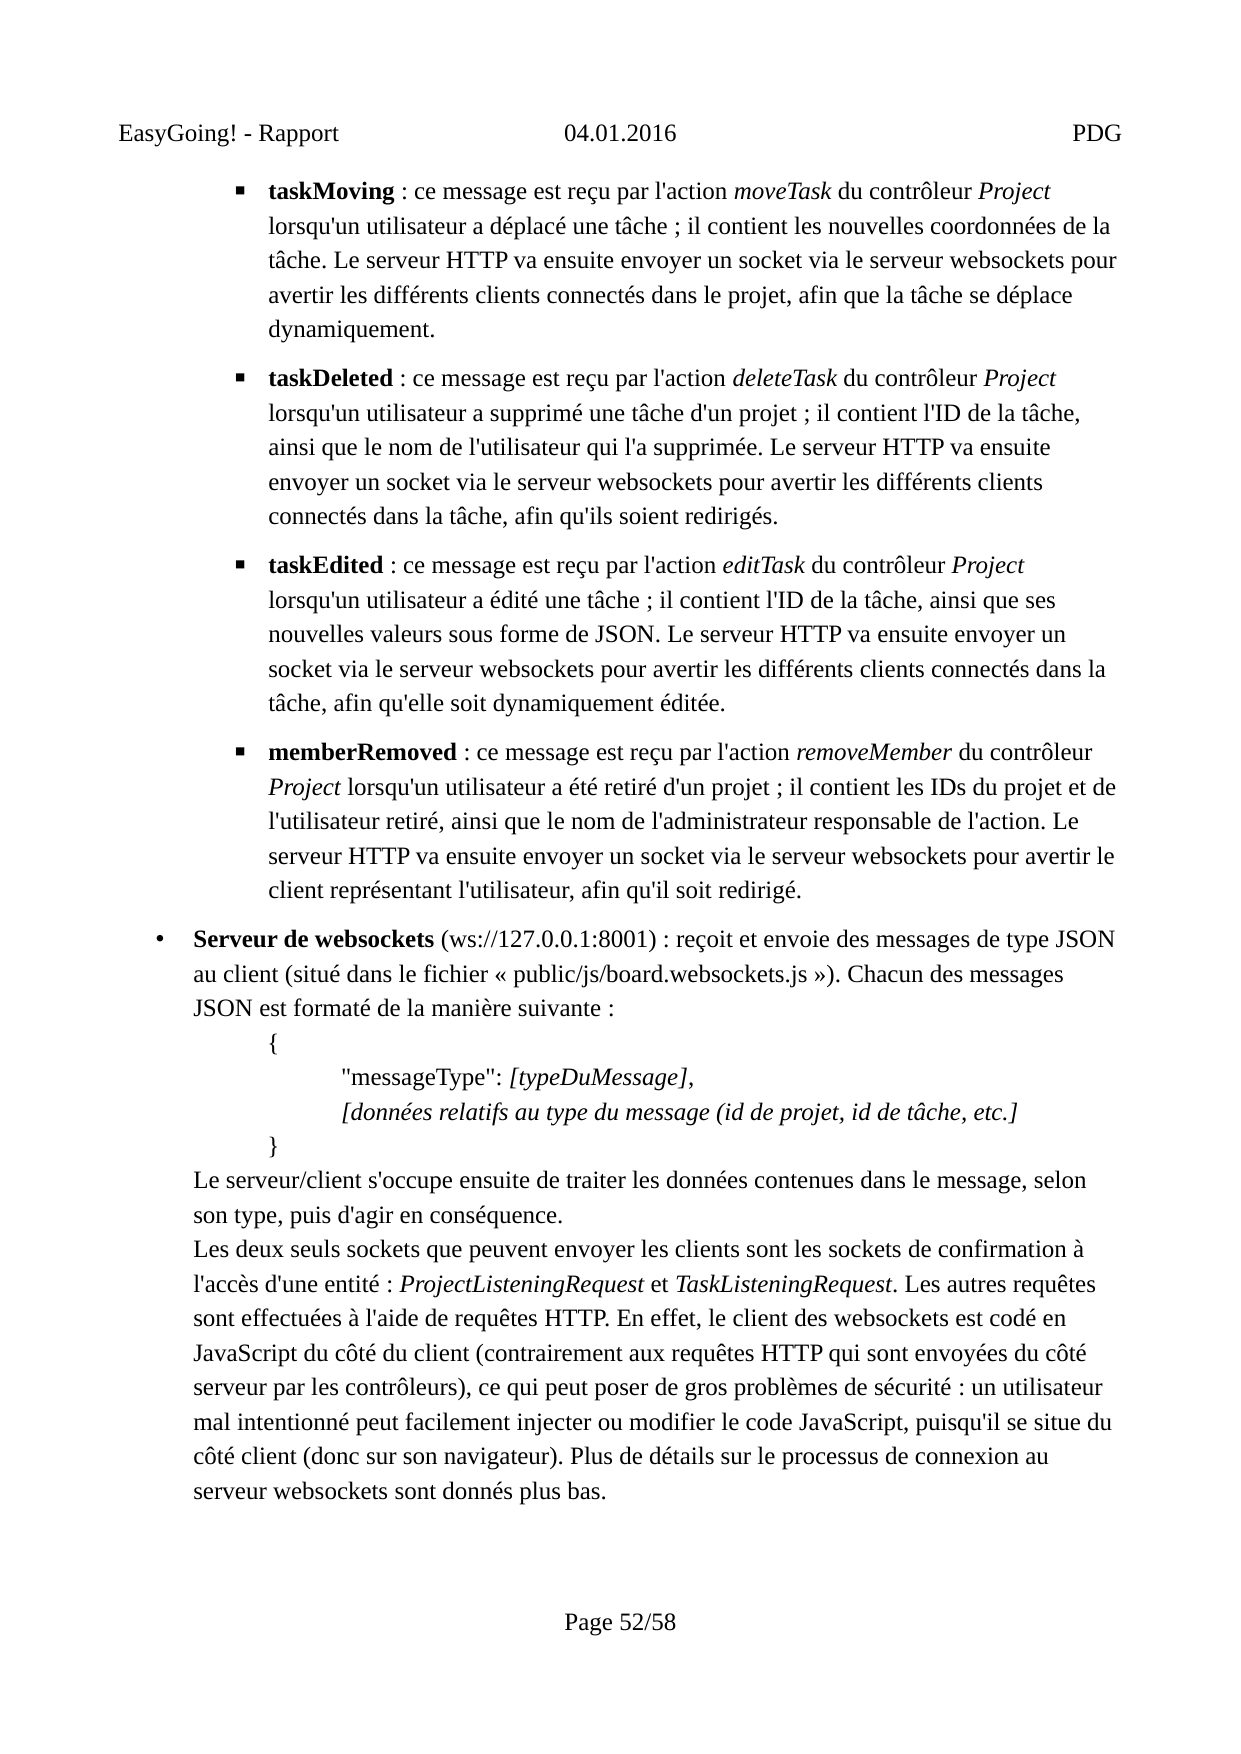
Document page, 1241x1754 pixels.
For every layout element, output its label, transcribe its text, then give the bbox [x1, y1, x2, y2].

list taskDeleted : ce message est reçu par l'action deleteTask du contrôleur Project lorsqu'un utilisateur a supprimé une tâche d'un projet ; il contient l'ID de la tâche, ainsi que le nom de l'utilisateur qui l'a supprimée. Le serveur HTTP va ensuite envoyer un socket via le serveur websockets pour avertir les différents clients connectés dans la tâche, afin qu'ils soient redirigés. [231, 363, 1122, 530]
list taskMoving : ce message est reçu par l'action moveTask du contrôleur Project lorsqu'un utilisateur a déplacé une tâche ; il contient les nouvelles coordonnées de la tâche. Le serveur HTTP va ensuite envoyer un socket via le serveur websockets pour avertir les différents clients connectés dans le projet, afin que la tâche se déplace dynamiquement. [231, 176, 1122, 343]
list Serveur de websockets (ws://127.0.0.1:8001) : reçoit et envoie des messages de type JSON au client (situé dans le fichier « public/js/board.websockets.js »). Chacun des messages JSON est formaté de la manière suivante : { "messageType": [typeDuMessage], [données relatifs au type du message (id de projet, id de tâche, etc.] } Le serveur/client s'occupe ensuite de traiter les données contenues dans le message, selon son type, puis d'agir en conséquence. Les deux seuls sockets que peuvent envoyer les clients sont les sockets de confirmation à l'accès d'une entité : ProjectListeningRequest et TaskListeningRequest. Les autres requêtes sont effectuées à l'aide de requêtes HTTP. En effet, le client des websockets est codé en JavaScript du côté du client (contrairement aux requêtes HTTP qui sont envoyées du côté serveur par les contrôleurs), ce qui peut poser de gros problèmes de sécurité : un utilisateur mal intentionné peut facilement injecter ou modifier le code JavaScript, puisqu'il se situe du côté client (donc sur son navigateur). Plus de détails sur le processus de connexion au serveur websockets sont donnés plus bas. [156, 924, 1122, 1539]
list memberRemoved : ce message est reçu par l'action removeMember du contrôleur Project lorsqu'un utilisateur a été retiré d'un projet ; il contient les IDs du projet et de l'utilisateur retiré, ainsi que le nom de l'administrateur responsable de l'action. Le serveur HTTP va ensuite envoyer un socket via le serveur websockets pour avertir le client représentant l'utilisateur, afin qu'il soit redirigé. [231, 737, 1122, 904]
list taskEdited : ce message est reçu par l'action editTask du contrôleur Project lorsqu'un utilisateur a édité une tâche ; il contient l'ID de la tâche, ainsi que ses nouvelles valeurs sous forme de JSON. Le serveur HTTP va ensuite envoyer un socket via le serveur websockets pour avertir les différents clients connectés dans la tâche, afin qu'elle soit dynamiquement éditée. [231, 550, 1122, 717]
